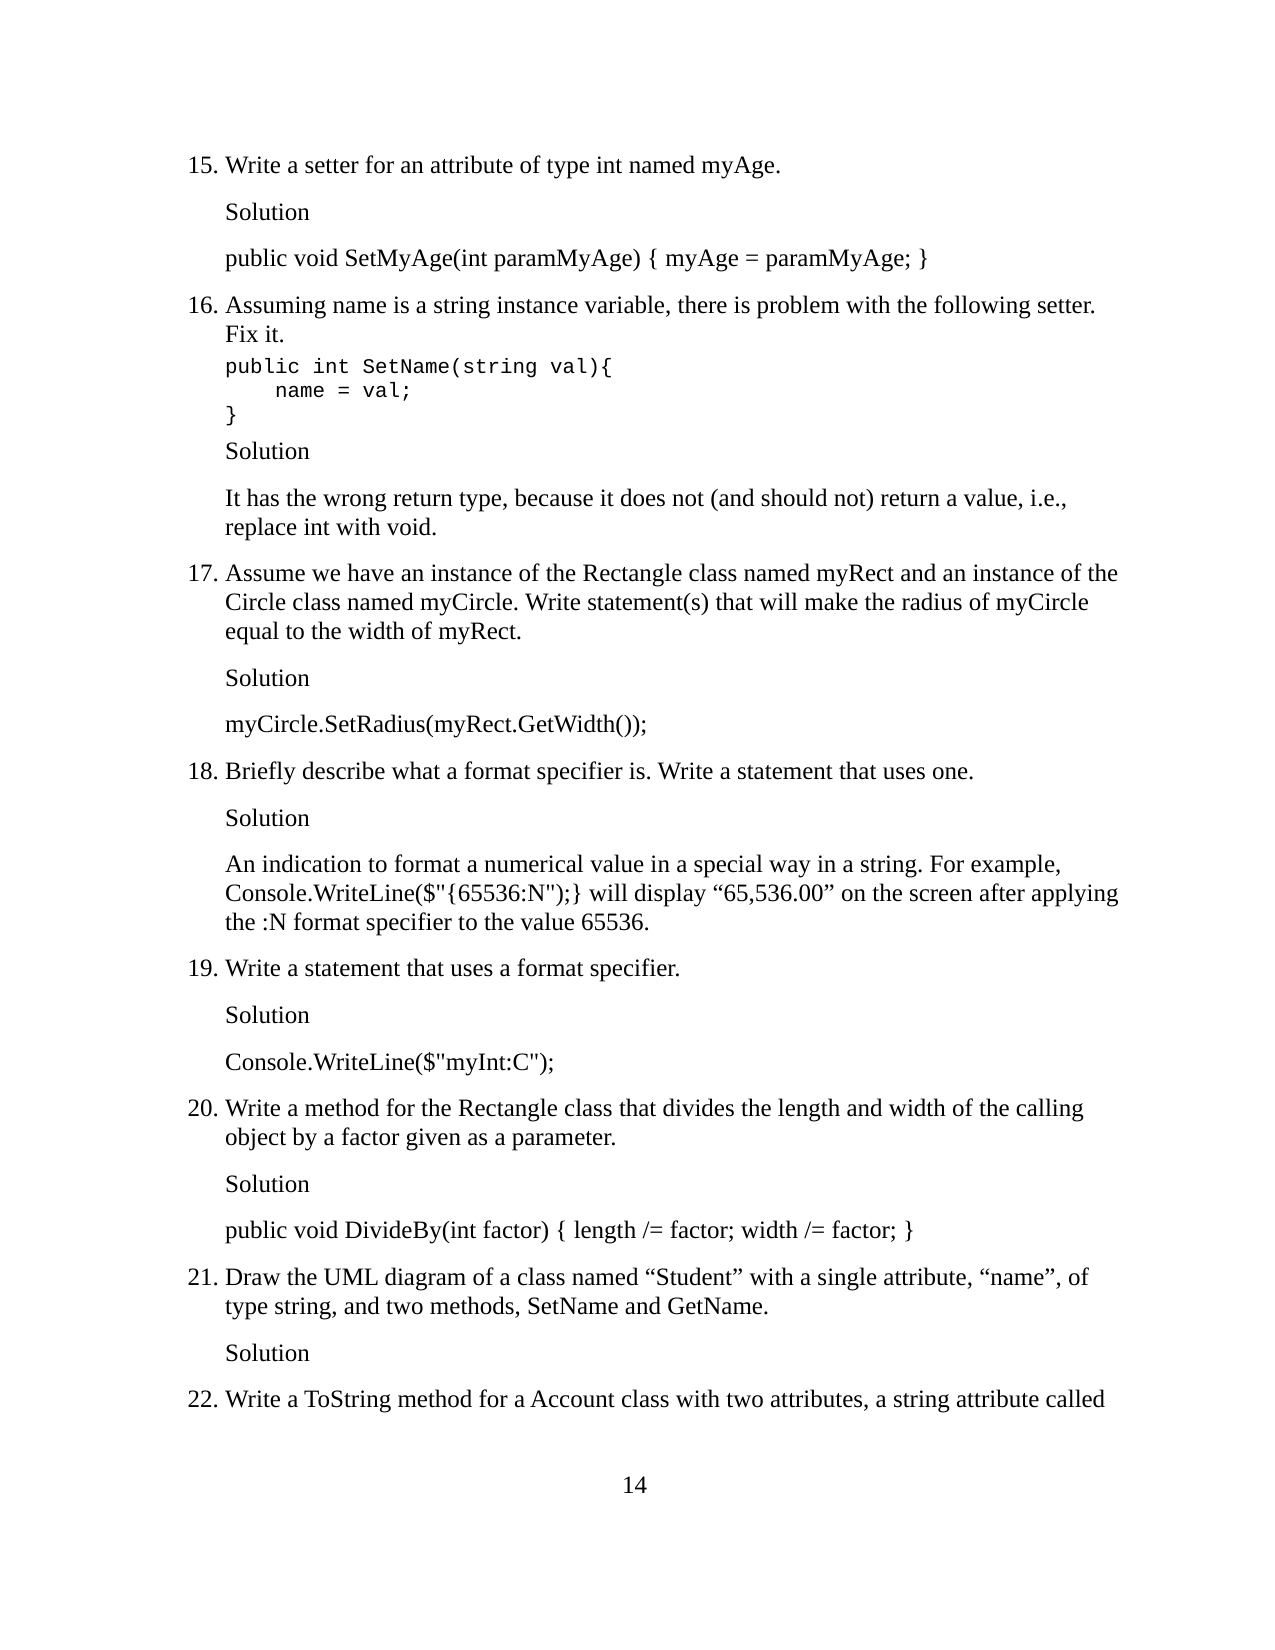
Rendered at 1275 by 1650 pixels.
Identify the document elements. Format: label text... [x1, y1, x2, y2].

list Solution [187, 1338, 1125, 1366]
list Assuming name is a string instance variable, there is problem with the following setter. Fix it. [187, 290, 1125, 347]
list Write a statement that uses a format specifier. [187, 953, 1125, 982]
list Assume we have an instance of the Rectangle class named myRect and an instance of the Circle class named myCircle. Write statement(s) that will make the radius of myCircle equal to the width of myRect. [187, 558, 1125, 645]
list myCircle.SetRadius(myRect.GetWidth()); [187, 709, 1125, 738]
list public void SetMyAge(int paramMyAge) { myAge = paramMyAge; } [187, 243, 1125, 272]
list public int SetName(string val){ [187, 356, 1125, 380]
list Solution [187, 803, 1125, 831]
list It has the wrong return type, because it does not (and should not) return a value, i.e., replace int with void. [187, 483, 1125, 541]
list Solution [187, 197, 1125, 225]
list Solution [187, 1000, 1125, 1029]
list Console.WriteLine($"myInt:C"); [187, 1047, 1125, 1076]
list Draw the UML diagram of a class named “Student” with a single attribute, “name”, of type string, and two methods, SetName and GetName. [187, 1262, 1125, 1320]
list Write a method for the Rectangle class that divides the length and width of the calling object by a factor given as a parameter. [187, 1093, 1125, 1151]
list name = val; [187, 380, 1125, 404]
list } [187, 404, 1125, 427]
list Solution [187, 436, 1125, 465]
list Write a ToString method for a Account class with two attributes, a string attribute called [187, 1384, 1125, 1413]
list public void DivideBy(int factor) { length /= factor; width /= factor; } [187, 1216, 1125, 1244]
list An indication to format a numerical value in a special way in a string. For example, Console.WriteLine($"{65536:N");} will display “65,536.00” on the screen after applying the :N format specifier to the value 65536. [187, 849, 1125, 936]
list Solution [187, 663, 1125, 691]
list Write a setter for an attribute of type int named myAge. [187, 150, 1125, 179]
list Solution [187, 1169, 1125, 1198]
list Briefly describe what a format specifier is. Write a statement that uses one. [187, 756, 1125, 785]
